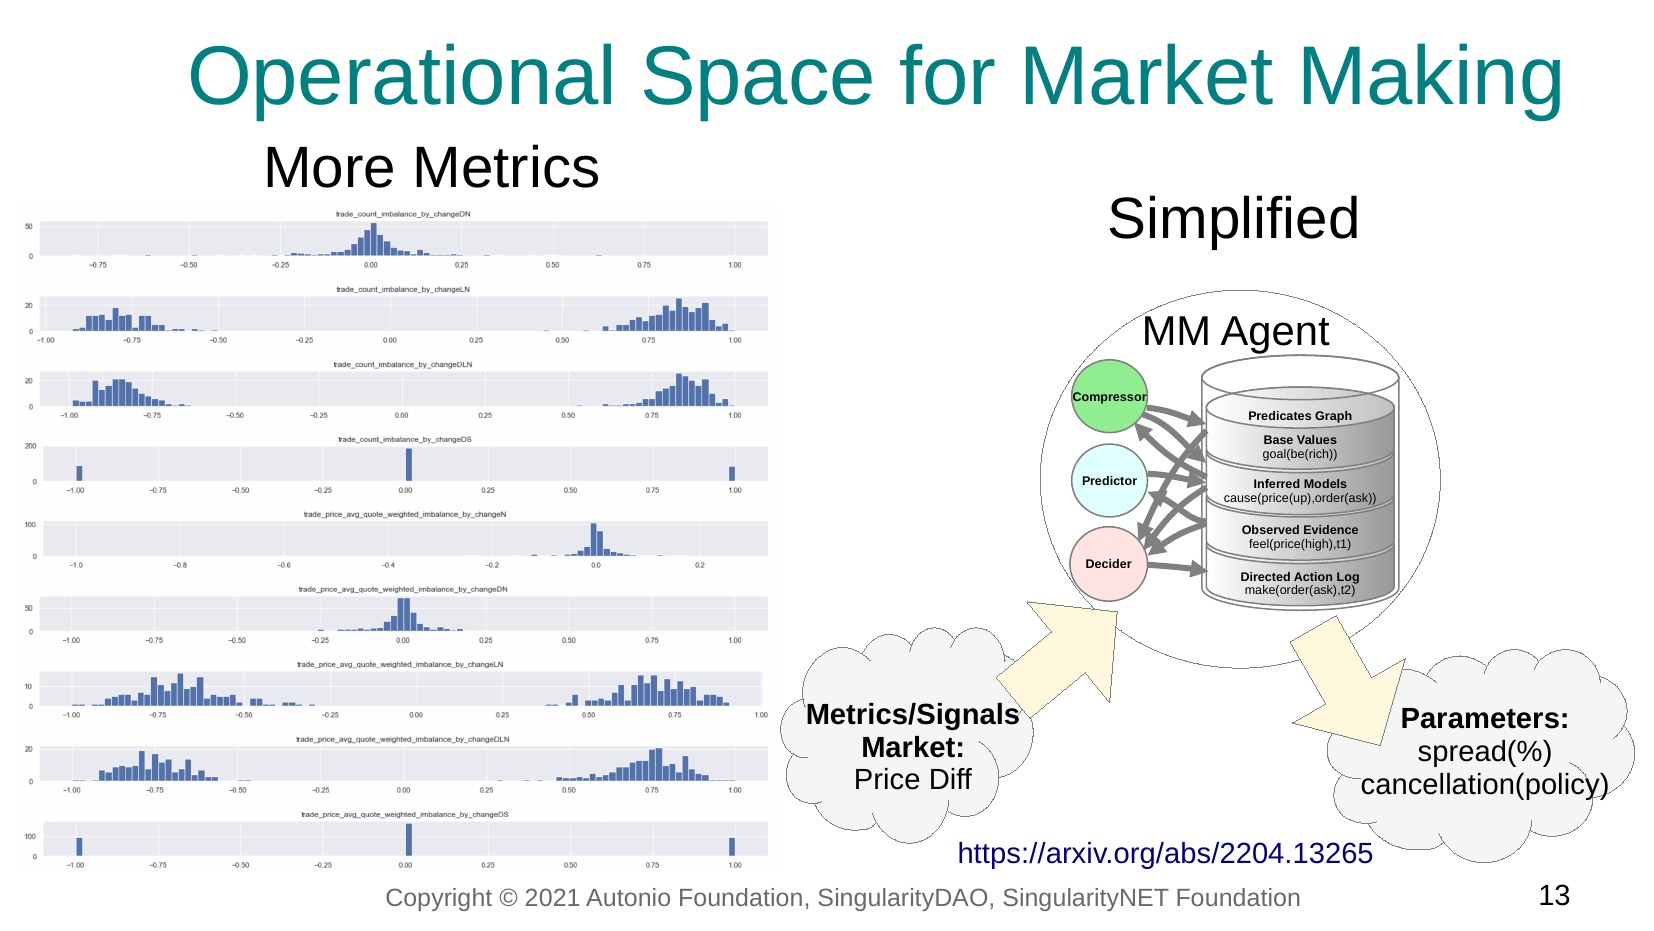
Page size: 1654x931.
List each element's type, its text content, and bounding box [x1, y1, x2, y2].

text_box Decider [1069, 526, 1148, 602]
text_box [1184, 496, 1201, 517]
text_box Predictor [1071, 444, 1148, 517]
picture [17, 206, 779, 871]
text_box [1145, 410, 1201, 443]
text_box Simplified [1093, 178, 1376, 259]
text_box More Metrics [248, 127, 616, 208]
text_box [1176, 290, 1305, 300]
text_box Compressor [1071, 359, 1148, 433]
text_box [1137, 418, 1185, 457]
text_box [1158, 513, 1196, 540]
text_box Metrics/Signals Market: Price Diff [780, 627, 1034, 844]
text_box Parameters: spread(%) cancellation(policy) [1327, 649, 1635, 863]
text_box [1147, 529, 1201, 565]
text_box Operational Space for Market Making [24, 7, 1654, 143]
text_box MM Agent [1127, 300, 1345, 362]
text_box [1149, 503, 1172, 529]
text_box https://arxiv.org/abs/2204.13265 [942, 829, 1390, 878]
text_box [1177, 468, 1189, 476]
text_box [1166, 480, 1201, 503]
text_box [1185, 459, 1201, 470]
text_box [996, 318, 1441, 746]
text_box Predicates Graph [1201, 379, 1399, 611]
